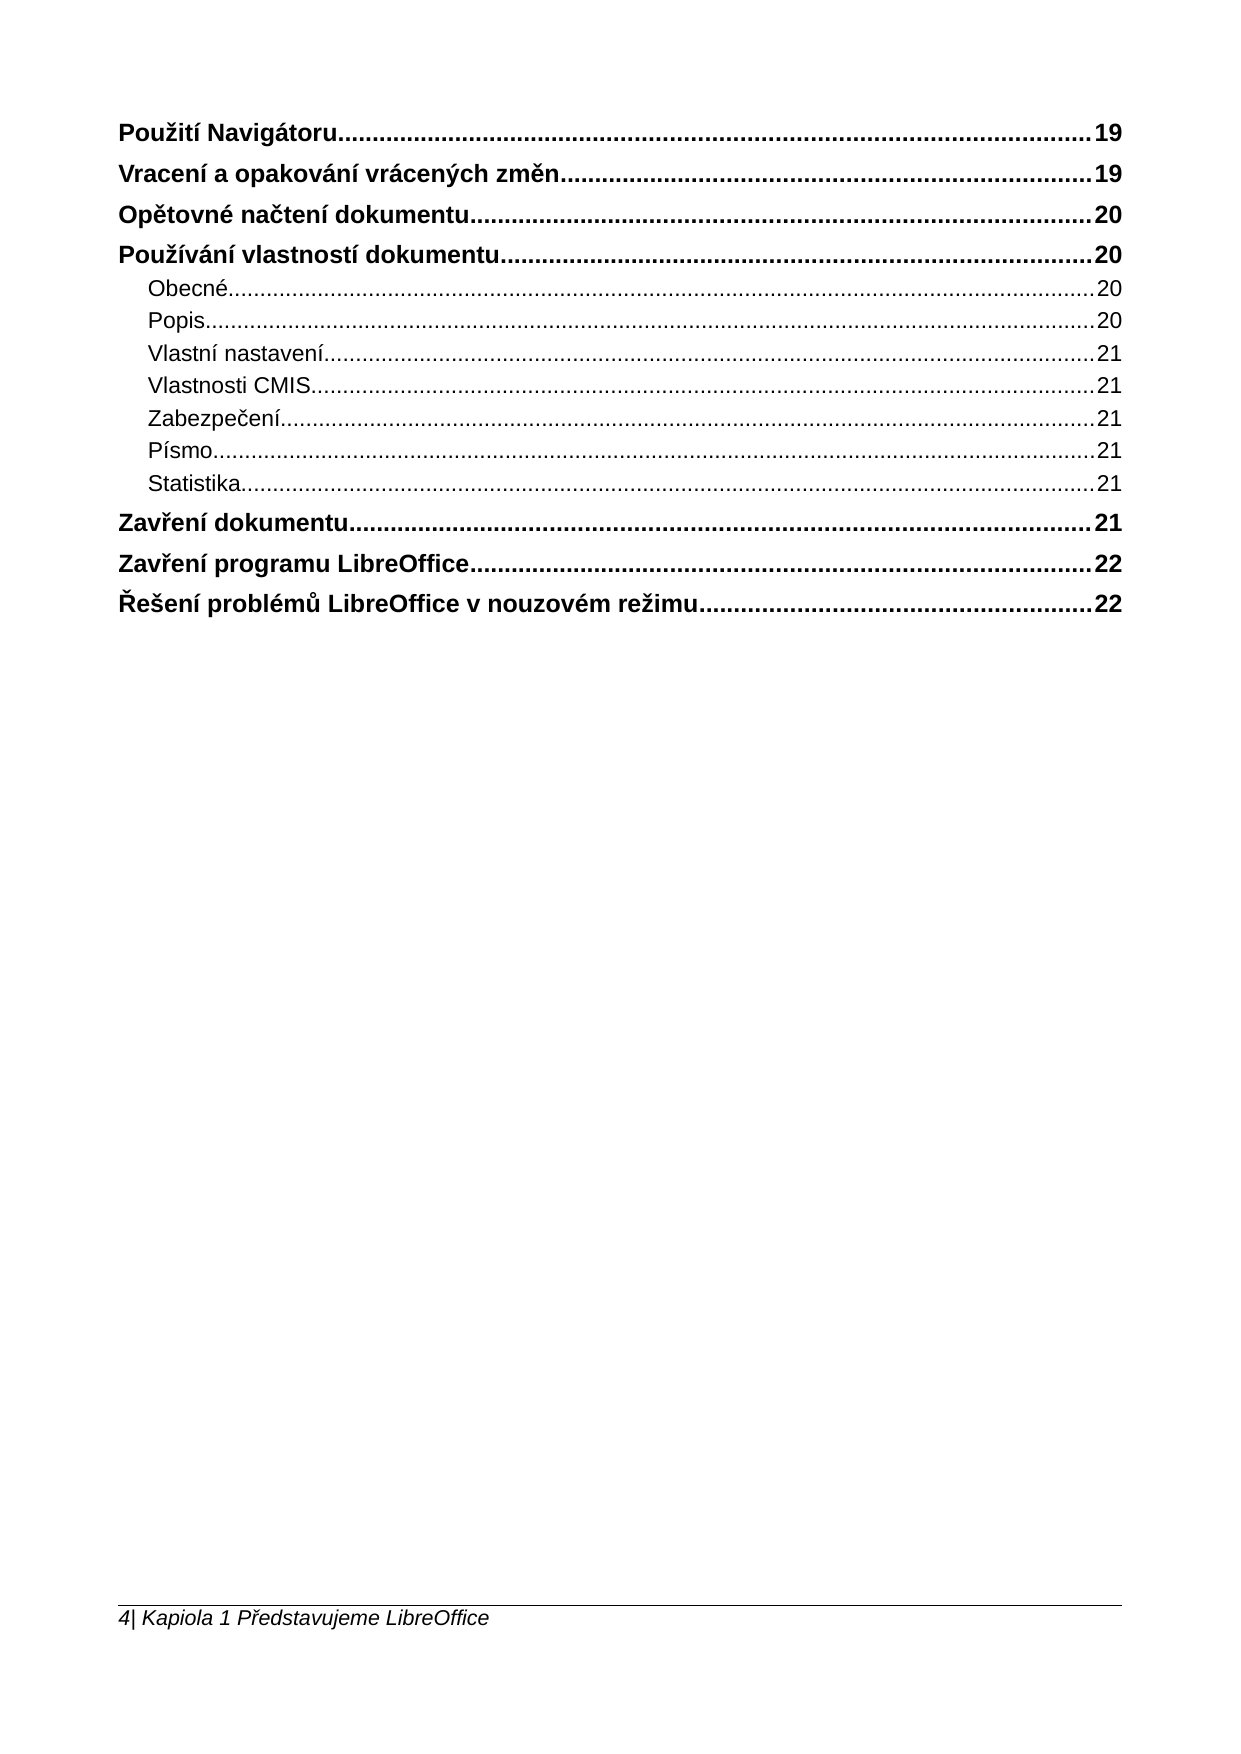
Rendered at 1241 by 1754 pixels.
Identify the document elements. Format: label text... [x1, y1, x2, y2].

text Vlastní nastavení 21 [148, 340, 1122, 366]
text Používání vlastností dokumentu 20 [118, 240, 1122, 269]
text Písmo 21 [148, 437, 1122, 463]
text Obecné 20 [148, 275, 1122, 301]
text Použití Navigátoru 19 [118, 118, 1122, 147]
text Řešení problémů LibreOffice v nouzovém režimu 22 [118, 589, 1122, 618]
text Opětovné načtení dokumentu 20 [118, 199, 1122, 228]
text Vracení a opakování vrácených změn 19 [118, 159, 1122, 188]
text Zavření dokumentu 21 [118, 508, 1122, 537]
text Statistika 21 [148, 469, 1122, 496]
text Zabezpečení 21 [148, 405, 1122, 431]
text Vlastnosti CMIS 21 [148, 372, 1122, 399]
text Popis 20 [148, 307, 1122, 334]
text Zavření programu LibreOffice 22 [118, 548, 1122, 577]
